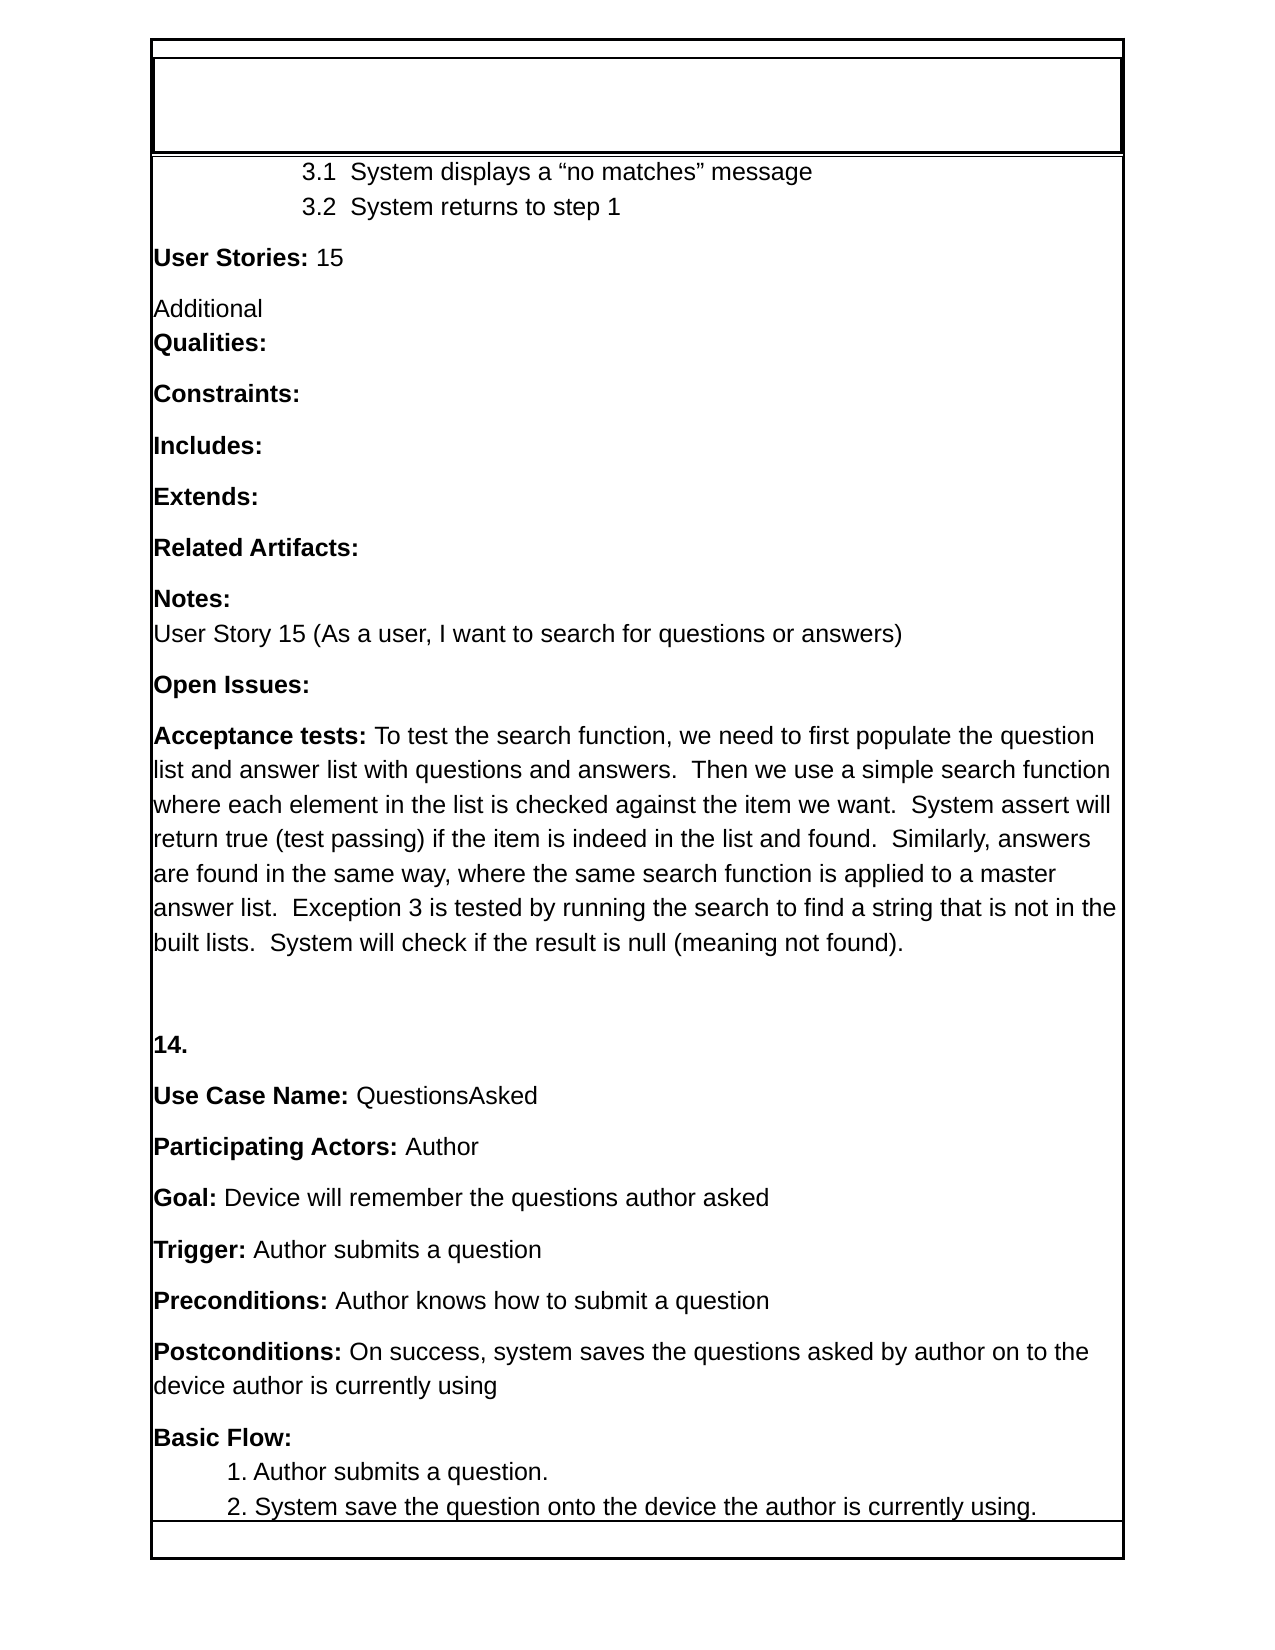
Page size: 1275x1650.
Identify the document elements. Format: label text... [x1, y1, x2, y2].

text Participating Actors: Author [153, 1131, 1122, 1161]
text Goal: Device will remember the questions author asked [153, 1182, 1122, 1212]
text Related Artifacts: [153, 531, 1122, 562]
text 3.1 System displays a “no matches” message 3.2 System returns to step 1 [153, 157, 1122, 220]
text 14. [153, 1028, 1122, 1059]
text Additional Qualities: [153, 292, 1122, 357]
text Acceptance tests: To test the search function, we need to first populate the question list and answer list with questions and answers. Then we use a simple search function where each element in the list is checked against the item we want. System assert will return true (test passing) if the item is indeed in the list and found. Similarly, answers are found in the same way, where the same search function is applied to a master answer list. Exception 3 is tested by running the search to find a string that is not in the built lists. System will check if the result is null (meaning not found). [153, 719, 1122, 956]
text Constraints: [153, 378, 1122, 408]
text Extends: [153, 480, 1122, 511]
text User Stories: 15 [153, 241, 1122, 271]
text Postconditions: On success, system saves the questions asked by author on to the device author is currently using [153, 1335, 1122, 1400]
text Use Case Name: QuestionsAsked [153, 1079, 1122, 1110]
text Basic Flow: 1. Author submits a question. 2. System save the question onto the device the author is currently using. [153, 1421, 1122, 1520]
text Includes: [153, 429, 1122, 459]
text Trigger: Author submits a question [153, 1233, 1122, 1263]
text Preconditions: Author knows how to submit a question [153, 1284, 1122, 1314]
text Notes: User Story 15 (As a user, I want to search for questions or answers) [153, 582, 1122, 647]
text Open Issues: [153, 668, 1122, 698]
